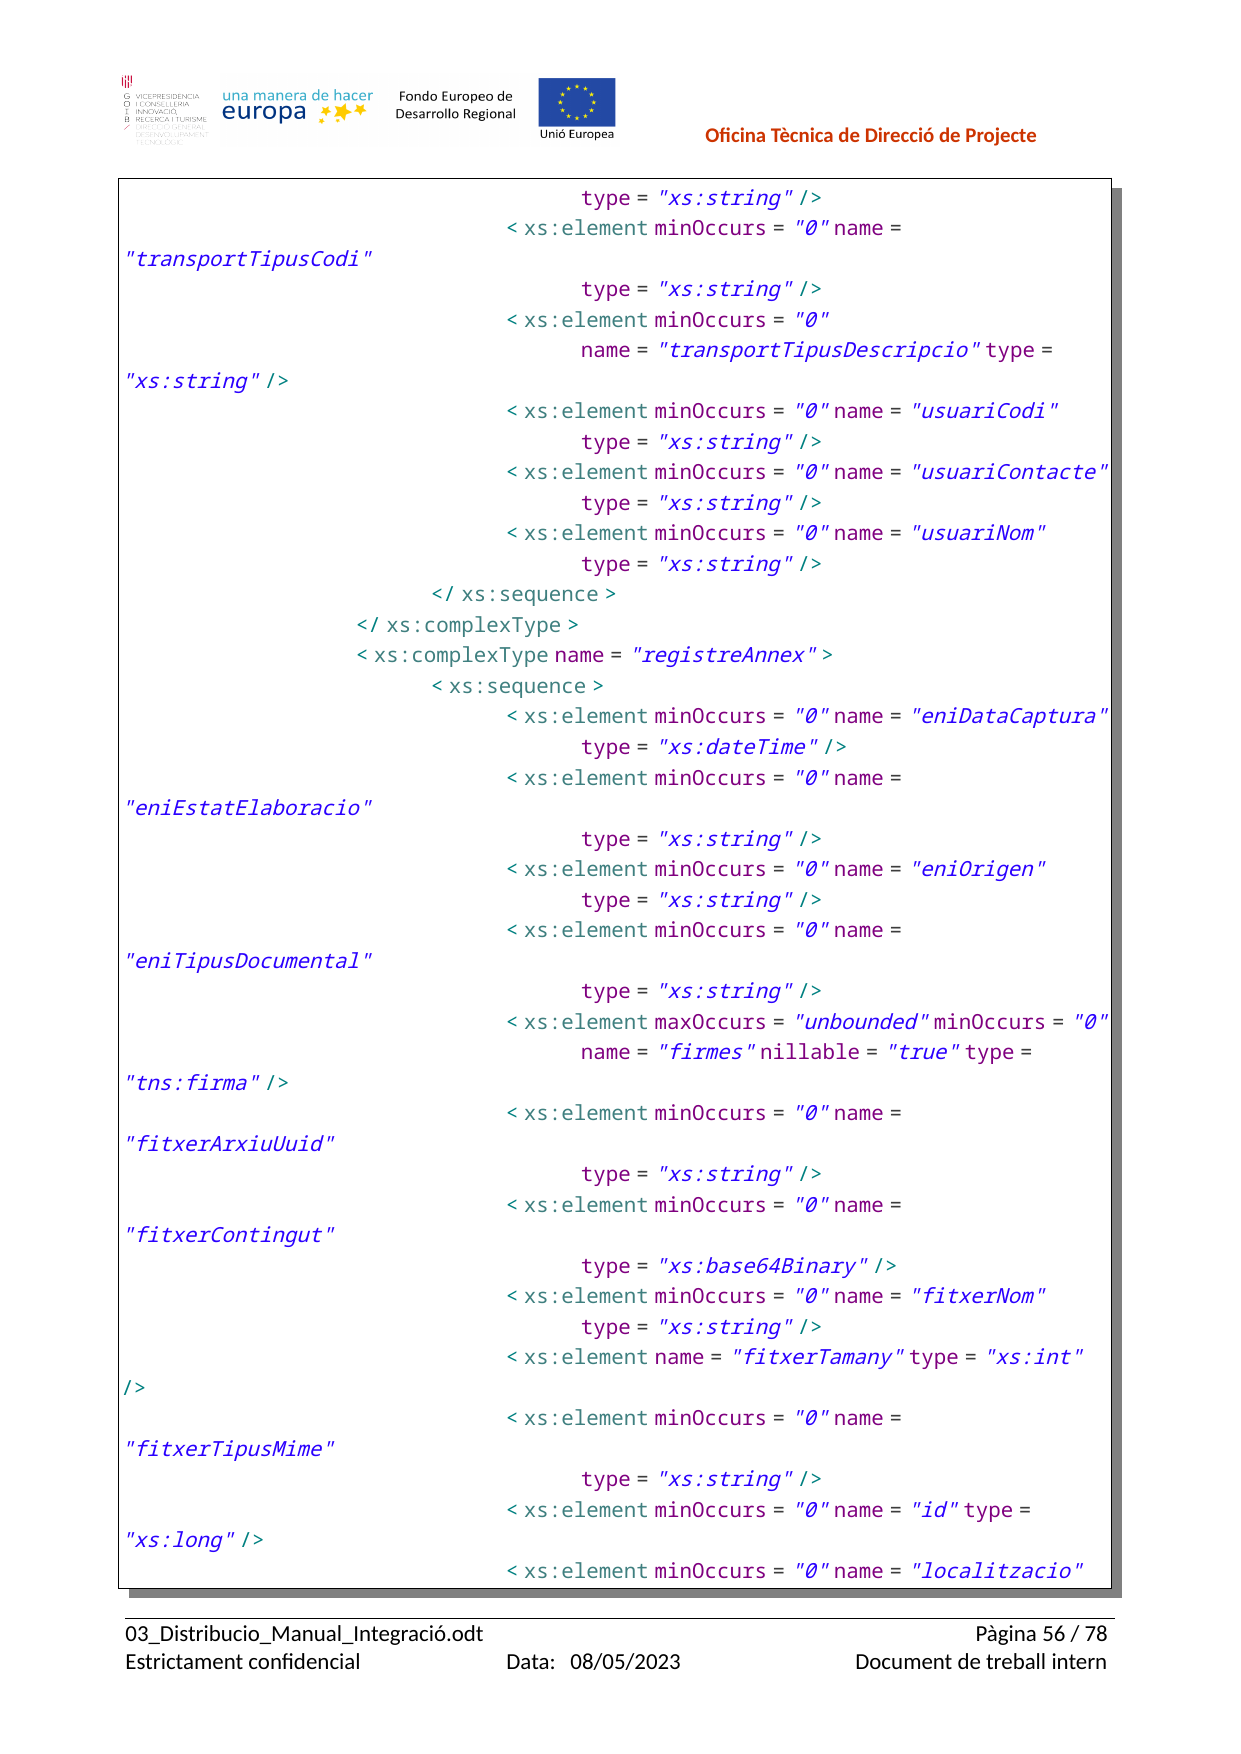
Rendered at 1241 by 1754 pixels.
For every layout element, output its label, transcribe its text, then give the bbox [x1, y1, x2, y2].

text < xs:complexType name = "registreAnnex" > [119, 636, 1111, 666]
text type = "xs:string" /> [119, 880, 1111, 910]
text < xs:element minOccurs = "0" name = "usuariContacte" [119, 452, 1111, 483]
text < xs:sequence > [119, 666, 1111, 697]
text < xs:element minOccurs = "0" name = "fitxerArxiuUuid" [119, 1093, 1111, 1154]
picture [118, 73, 213, 147]
text < xs:element minOccurs = "0" name = "eniOrigen" [119, 849, 1111, 880]
text < xs:element minOccurs = "0" name = "id" type = "xs:long" /> [119, 1490, 1111, 1551]
text < xs:element minOccurs = "0" name = "fitxerNom" [119, 1276, 1111, 1307]
text < xs:element minOccurs = "0" name = "eniDataCaptura" [119, 697, 1111, 727]
text type = "xs:string" /> [119, 1154, 1111, 1185]
text type = "xs:string" /> [119, 971, 1111, 1002]
text < xs:element minOccurs = "0" name = "usuariNom" [119, 513, 1111, 544]
text < xs:element minOccurs = "0" [119, 300, 1111, 330]
text type = "xs:string" /> [119, 422, 1111, 452]
text type = "xs:dateTime" /> [119, 727, 1111, 758]
text < xs:element minOccurs = "0" name = "usuariCodi" [119, 391, 1111, 422]
text type = "xs:string" /> [119, 819, 1111, 849]
picture [219, 73, 621, 147]
text < xs:element maxOccurs = "unbounded" minOccurs = "0" [119, 1002, 1111, 1032]
text </ xs:complexType > [119, 605, 1111, 636]
text type = "xs:string" /> [119, 1307, 1111, 1337]
text < xs:element minOccurs = "0" name = "localitzacio" [119, 1551, 1111, 1588]
text type = "xs:string" /> [119, 483, 1111, 513]
text < xs:element minOccurs = "0" name = "transportTipusCodi" [119, 208, 1111, 269]
text name = "transportTipusDescripcio" type = "xs:string" /> [119, 330, 1111, 391]
text type = "xs:base64Binary" /> [119, 1246, 1111, 1276]
text </ xs:sequence > [119, 574, 1111, 605]
text type = "xs:string" /> [119, 544, 1111, 574]
text < xs:element name = "fitxerTamany" type = "xs:int" /> [119, 1337, 1111, 1398]
text type = "xs:string" /> [119, 1459, 1111, 1490]
text < xs:element minOccurs = "0" name = "fitxerTipusMime" [119, 1398, 1111, 1459]
text name = "firmes" nillable = "true" type = "tns:firma" /> [119, 1032, 1111, 1093]
text < xs:element minOccurs = "0" name = "fitxerContingut" [119, 1185, 1111, 1246]
text < xs:element minOccurs = "0" name = "eniTipusDocumental" [119, 910, 1111, 971]
text type = "xs:string" /> [119, 179, 1111, 208]
text type = "xs:string" /> [119, 269, 1111, 300]
text < xs:element minOccurs = "0" name = "eniEstatElaboracio" [119, 758, 1111, 819]
